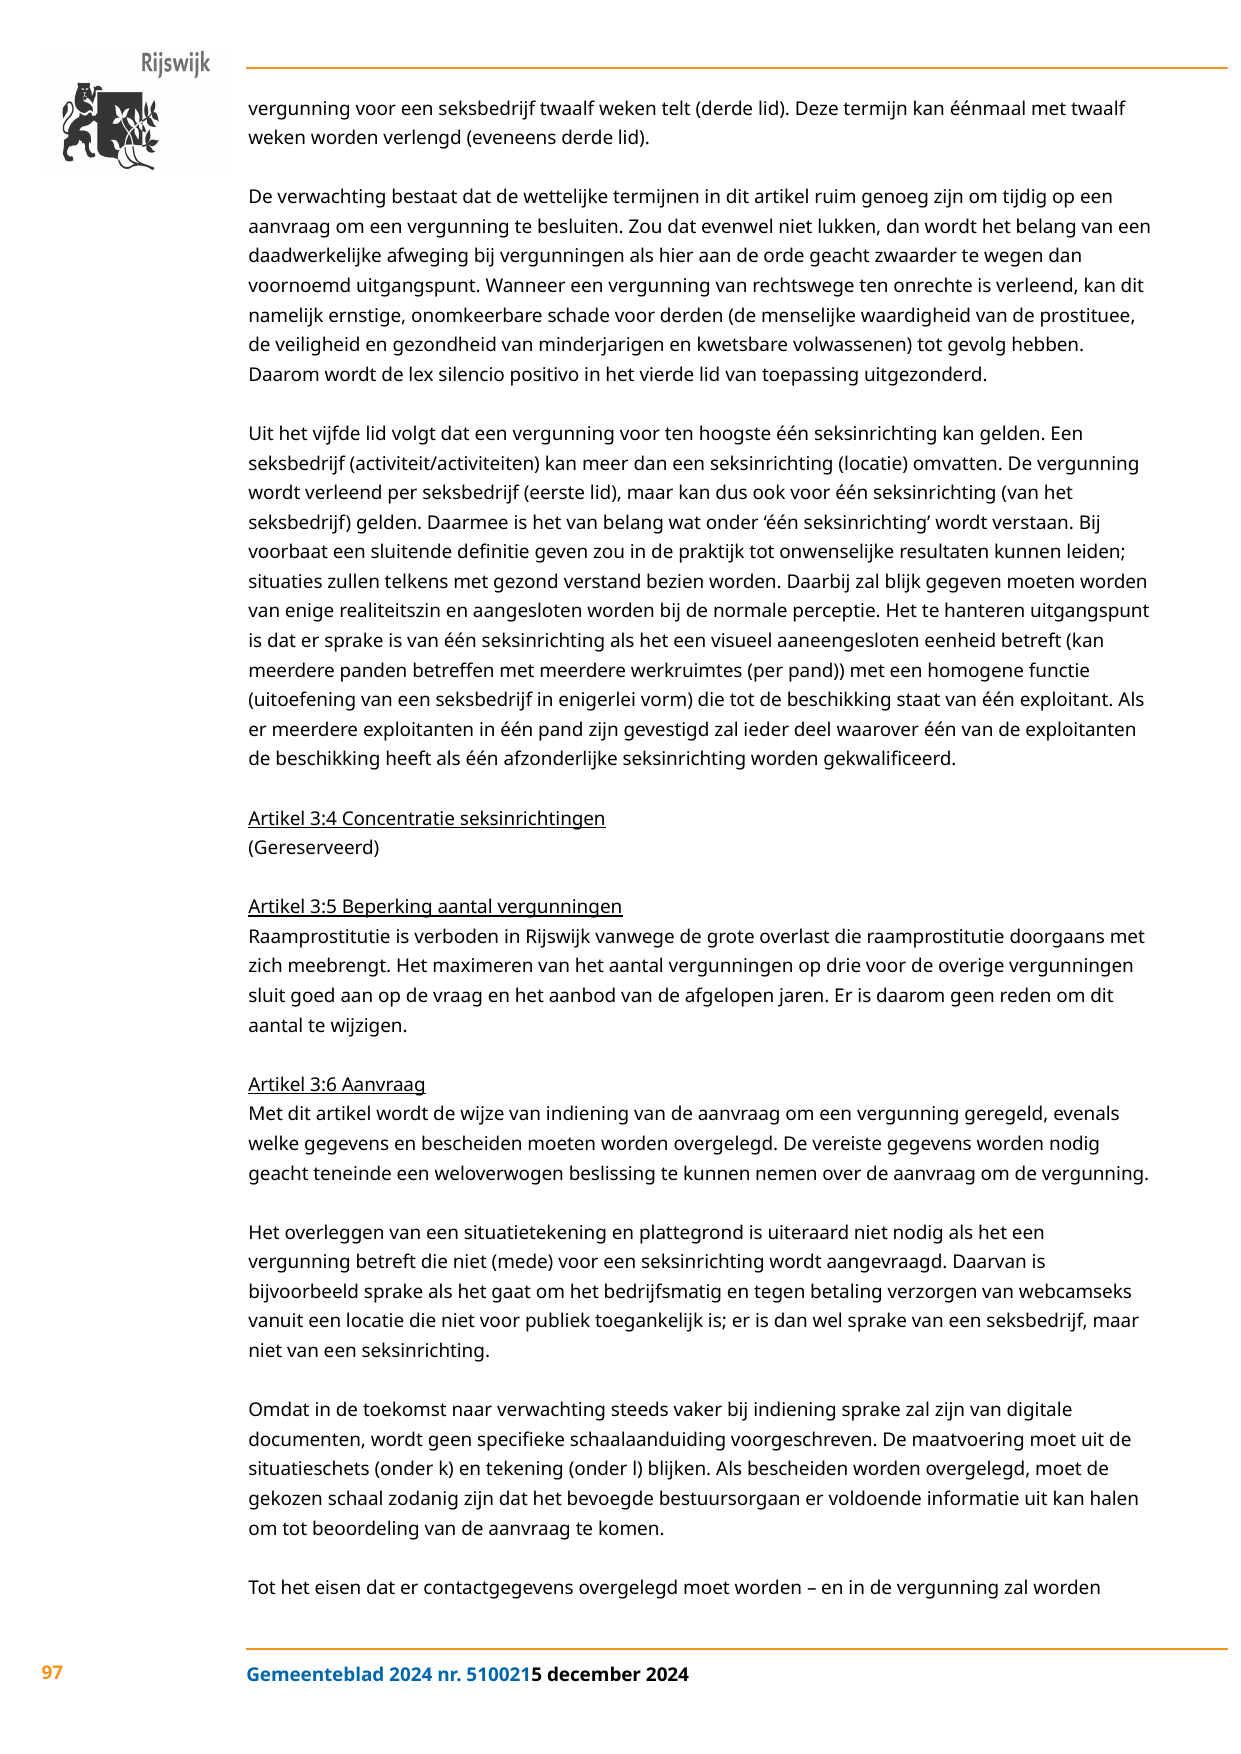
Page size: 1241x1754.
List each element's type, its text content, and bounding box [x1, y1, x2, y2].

text vergunning voor een seksbedrijf twaalf weken telt (derde lid). Deze termijn kan éénmaal met twaalf weken worden verlengd (eveneens derde lid). [248, 95, 1152, 150]
text De verwachting bestaat dat de wettelijke termijnen in dit artikel ruim genoeg zijn om tijdig op een aanvraag om een vergunning te besluiten. Zou dat evenwel niet lukken, dan wordt het belang van een daadwerkelijke afweging bij vergunningen als hier aan de orde geacht zwaarder te wegen dan voornoemd uitgangspunt. Wanneer een vergunning van rechtswege ten onrechte is verleend, kan dit namelijk ernstige, onomkeerbare schade voor derden (de menselijke waardigheid van de prostituee, de veiligheid en gezondheid van minderjarigen en kwetsbare volwassenen) tot gevolg hebben. Daarom wordt de lex silencio positivo in het vierde lid van toepassing uitgezonderd. [248, 183, 1152, 387]
text Omdat in de toekomst naar verwachting steeds vaker bij indiening sprake zal zijn van digitale documenten, wordt geen specifieke schaalaanduiding voorgeschreven. De maatvoering moet uit de situatieschets (onder k) en tekening (onder l) blijken. Als bescheiden worden overgelegd, moet de gekozen schaal zodanig zijn dat het bevoegde bestuursorgaan er voldoende informatie uit kan halen om tot beoordeling van de aanvraag te komen. [248, 1396, 1152, 1541]
text Artikel 3:4 Concentratie seksinrichtingen [248, 805, 1152, 831]
text Het overleggen van een situatietekening en plattegrond is uiteraard niet nodig als het een vergunning betreft die niet (mede) voor een seksinrichting wordt aangevraagd. Daarvan is bijvoorbeeld sprake als het gaat om het bedrijfsmatig en tegen betaling verzorgen van webcamseks vanuit een locatie die niet voor publiek toegankelijk is; er is dan wel sprake van een seksbedrijf, maar niet van een seksinrichting. [248, 1219, 1152, 1363]
text (Gereserveerd) [248, 834, 1152, 860]
text Tot het eisen dat er contactgegevens overgelegd moet worden – en in de vergunning zal worden [248, 1574, 1152, 1600]
text Met dit artikel wordt de wijze van indiening van de aanvraag om een vergunning geregeld, evenals welke gegevens en bescheiden moeten worden overgelegd. De vereiste gegevens worden nodig geacht teneinde een weloverwogen beslissing te kunnen nemen over de aanvraag om de vergunning. [248, 1101, 1152, 1186]
text Artikel 3:5 Beperking aantal vergunningen [248, 893, 1152, 919]
picture [41, 47, 231, 172]
text Artikel 3:6 Aanvraag [248, 1071, 1152, 1097]
text Raamprostitutie is verboden in Rijswijk vanwege de grote overlast die raamprostitutie doorgaans met zich meebrengt. Het maximeren van het aantal vergunningen op drie voor de overige vergunningen sluit goed aan op de vraag en het aanbod van de afgelopen jaren. Er is daarom geen reden om dit aantal te wijzigen. [248, 923, 1152, 1038]
text Uit het vijfde lid volgt dat een vergunning voor ten hoogste één seksinrichting kan gelden. Een seksbedrijf (activiteit/activiteiten) kan meer dan een seksinrichting (locatie) omvatten. De vergunning wordt verleend per seksbedrijf (eerste lid), maar kan dus ook voor één seksinrichting (van het seksbedrijf) gelden. Daarmee is het van belang wat onder ‘één seksinrichting’ wordt verstaan. Bij voorbaat een sluitende definitie geven zou in de praktijk tot onwenselijke resultaten kunnen leiden; situaties zullen telkens met gezond verstand bezien worden. Daarbij zal blijk gegeven moeten worden van enige realiteitszin en aangesloten worden bij de normale perceptie. Het te hanteren uitgangspunt is dat er sprake is van één seksinrichting als het een visueel aaneengesloten eenheid betreft (kan meerdere panden betreffen met meerdere werkruimtes (per pand)) met een homogene functie (uitoefening van een seksbedrijf in enigerlei vorm) die tot de beschikking staat van één exploitant. Als er meerdere exploitanten in één pand zijn gevestigd zal ieder deel waarover één van de exploitanten de beschikking heeft als één afzonderlijke seksinrichting worden gekwalificeerd. [248, 420, 1152, 771]
